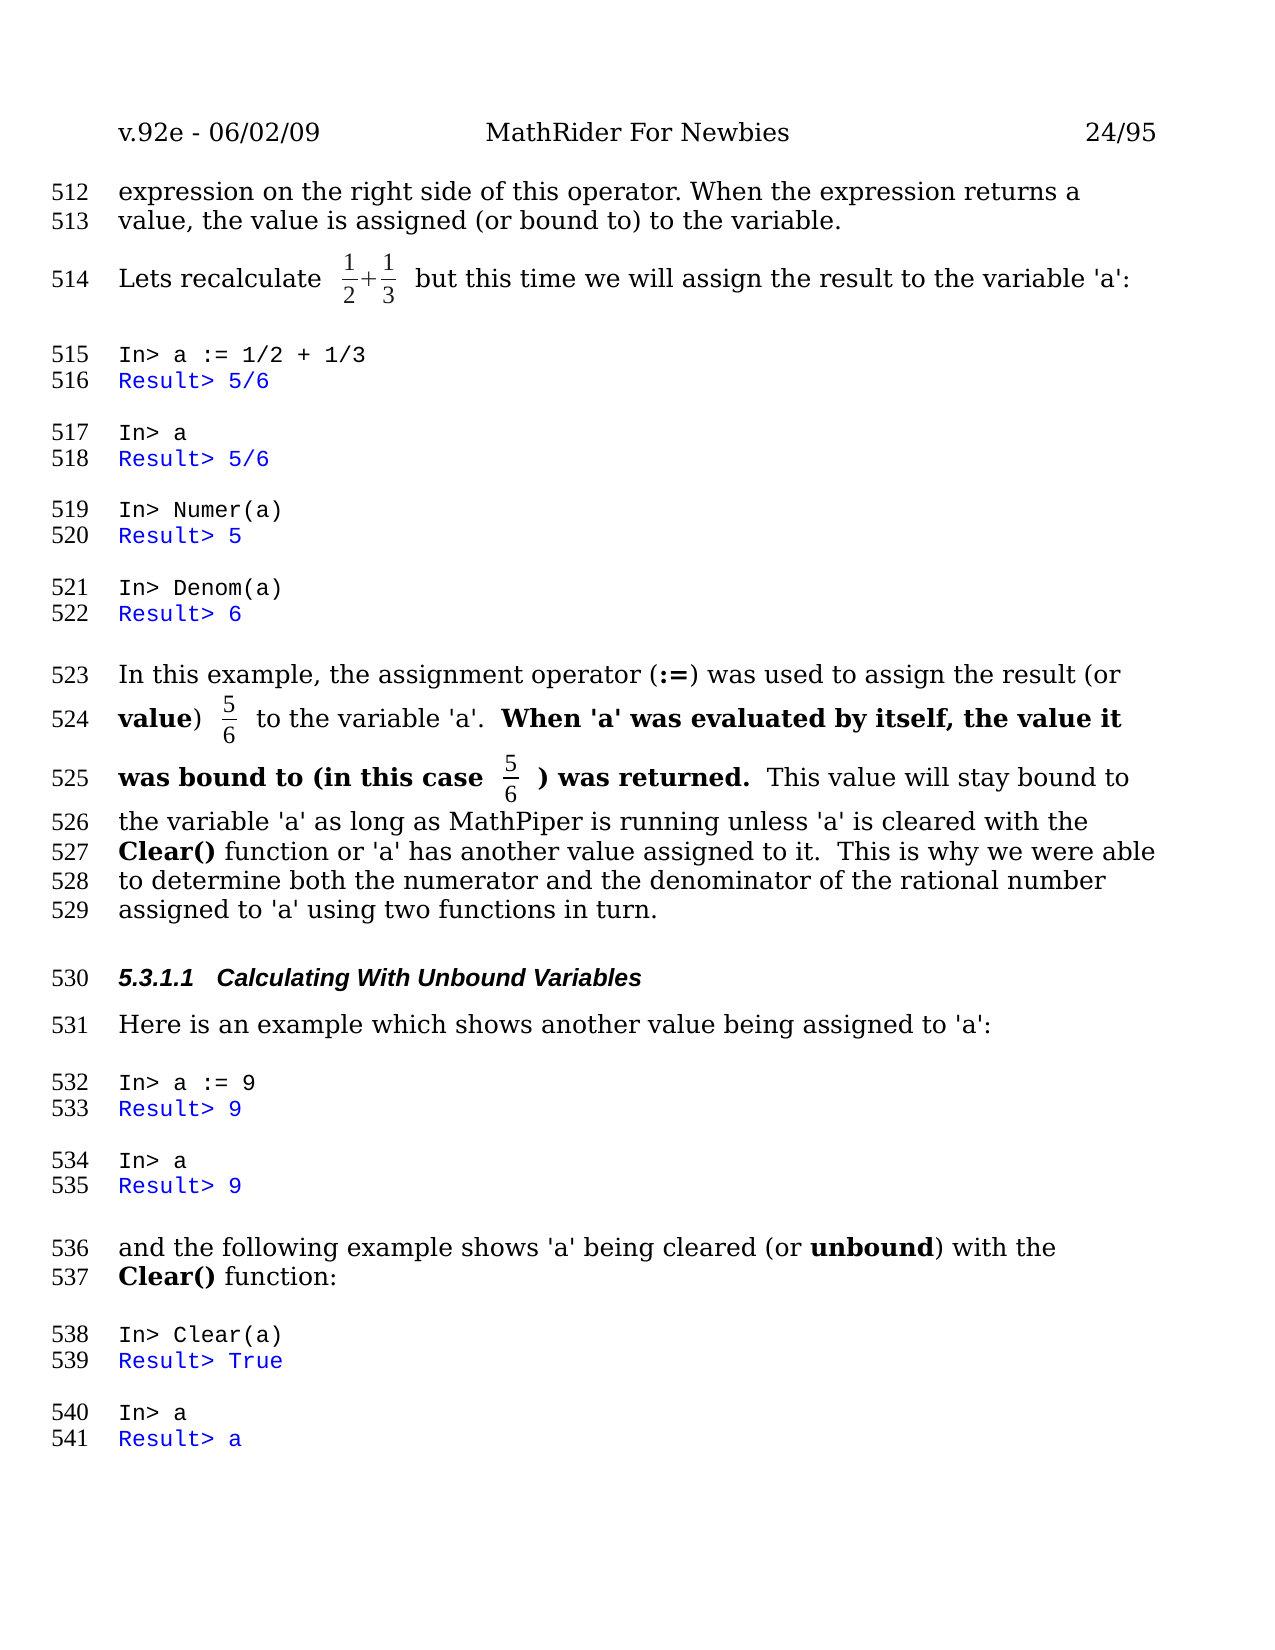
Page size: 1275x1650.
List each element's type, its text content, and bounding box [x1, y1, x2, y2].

subtitle Calculating With Unbound Variables [118, 963, 1157, 992]
text expression on the right side of this operator. When the expression returns a value, the value is assigned (or bound to) to the variable. [118, 177, 1157, 235]
text In> Numer(a) [118, 499, 1157, 525]
text In> a [118, 1149, 1157, 1175]
text Result> a [118, 1427, 1157, 1453]
text In> Clear(a) [118, 1323, 1157, 1349]
text In> Denom(a) [118, 577, 1157, 602]
text Here is an example which shows another value being assigned to 'a': [118, 1010, 1157, 1039]
text Result> 9 [118, 1097, 1157, 1123]
text In> a [118, 1401, 1157, 1427]
text Result> 9 [118, 1175, 1157, 1201]
text In> a := 9 [118, 1071, 1157, 1097]
text Result> 5/6 [118, 369, 1157, 395]
text In> a [118, 421, 1157, 447]
text Lets recalculatebut this time we will assign the result to the variable 'a': [118, 247, 1157, 311]
text In this example, the assignment operator (:=) was used to assign the result (or value)to the variable 'a'. When 'a' was evaluated by itself, the value it was bound to (in this case) was returned. This value will stay bound to the variable 'a' as long as MathPiper is running unless 'a' is cleared with the Clear() function or 'a' has another value assigned to it. This is why we were able to determine both the numerator and the denominator of the rational number assigned to 'a' using two functions in turn. [118, 660, 1157, 924]
text Result> 5/6 [118, 447, 1157, 473]
text Result> 5 [118, 525, 1157, 551]
text and the following example shows 'a' being cleared (or unbound) with the Clear() function: [118, 1233, 1157, 1292]
text Result> True [118, 1349, 1157, 1375]
text Result> 6 [118, 602, 1157, 628]
text In> a := 1/2 + 1/3 [118, 343, 1157, 369]
